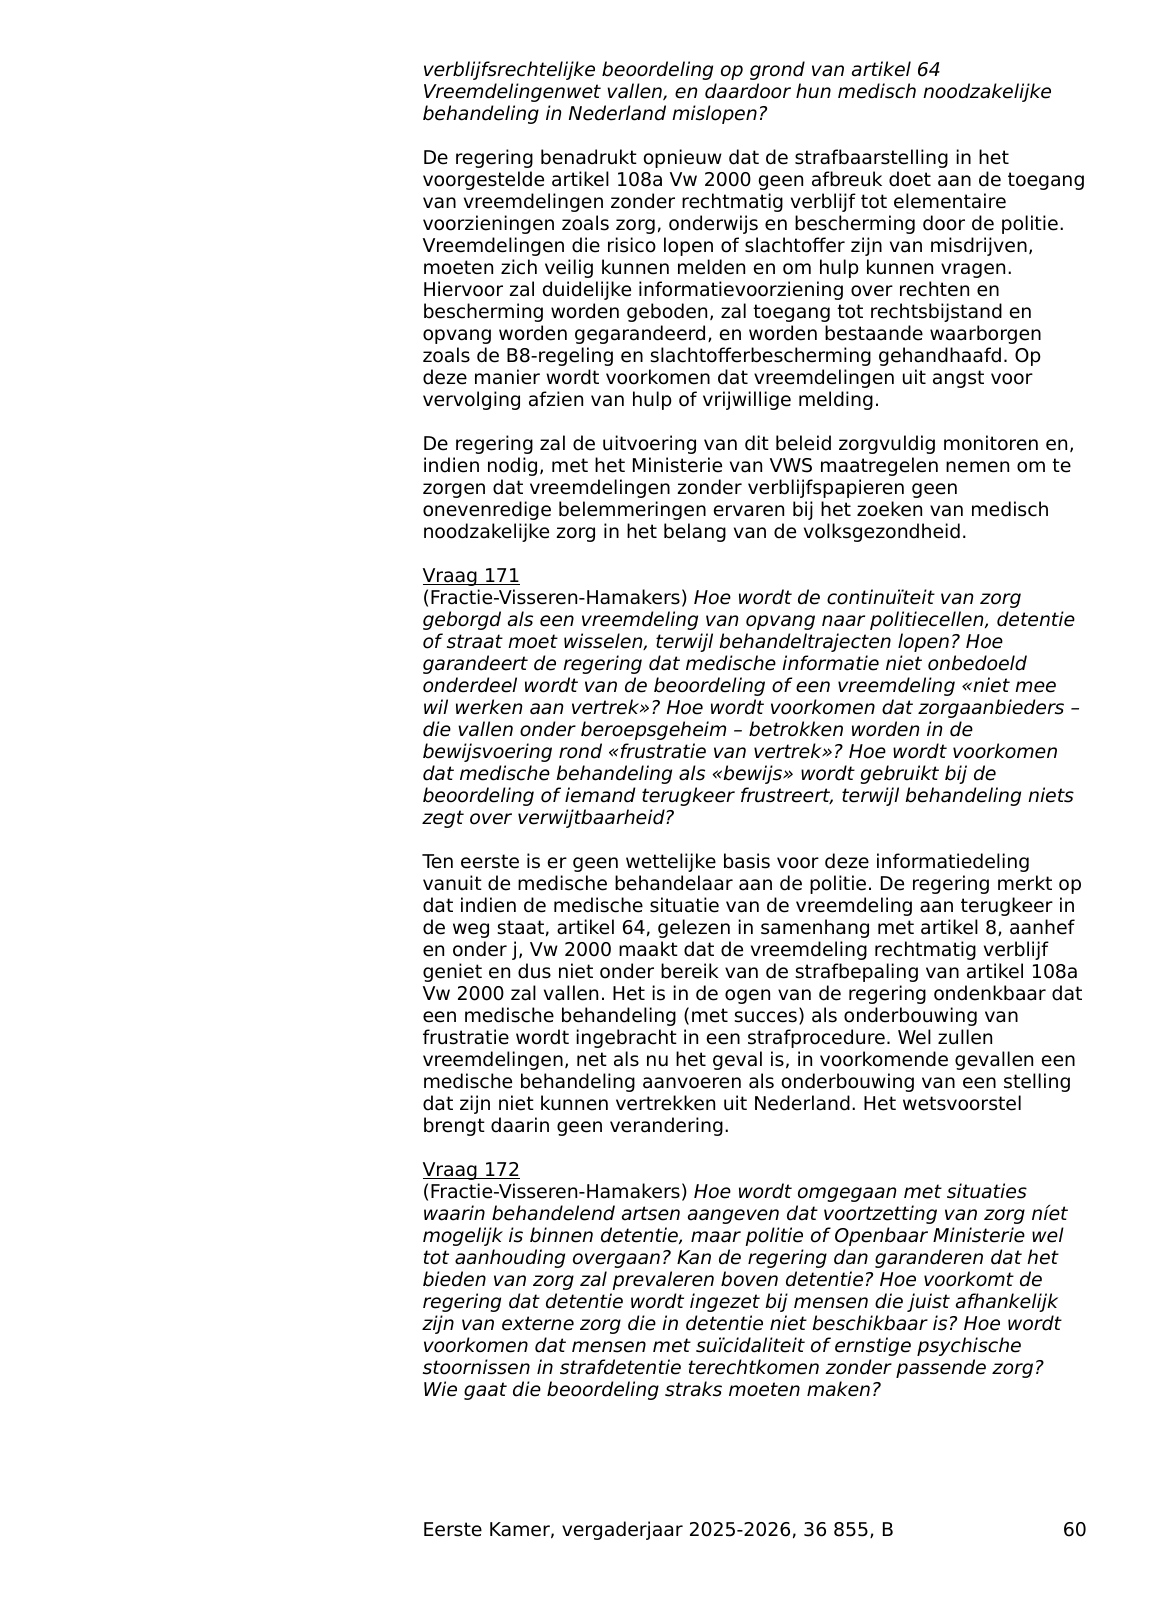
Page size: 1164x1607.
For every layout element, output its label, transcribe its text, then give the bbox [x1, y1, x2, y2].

text Vraag 172 [422, 1159, 1087, 1181]
text De regering benadrukt opnieuw dat de strafbaarstelling in het voorgestelde artikel 108a Vw 2000 geen afbreuk doet aan de toegang van vreemdelingen zonder rechtmatig verblijf tot elementaire voorzieningen zoals zorg, onderwijs en bescherming door de politie. Vreemdelingen die risico lopen of slachtoffer zijn van misdrijven, moeten zich veilig kunnen melden en om hulp kunnen vragen. Hiervoor zal duidelijke informatievoorziening over rechten en bescherming worden geboden, zal toegang tot rechtsbijstand en opvang worden gegarandeerd, en worden bestaande waarborgen zoals de B8-regeling en slachtofferbescherming gehandhaafd. Op deze manier wordt voorkomen dat vreemdelingen uit angst voor vervolging afzien van hulp of vrijwillige melding. [422, 147, 1087, 411]
text verblijfsrechtelijke beoordeling op grond van artikel 64 Vreemdelingenwet vallen, en daardoor hun medisch noodzakelijke behandeling in Nederland mislopen? [422, 59, 1087, 125]
text Vraag 171 [422, 565, 1087, 587]
text Ten eerste is er geen wettelijke basis voor deze informatiedeling vanuit de medische behandelaar aan de politie. De regering merkt op dat indien de medische situatie van de vreemdeling aan terugkeer in de weg staat, artikel 64, gelezen in samenhang met artikel 8, aanhef en onder j, Vw 2000 maakt dat de vreemdeling rechtmatig verblijf geniet en dus niet onder bereik van de strafbepaling van artikel 108a Vw 2000 zal vallen. Het is in de ogen van de regering ondenkbaar dat een medische behandeling (met succes) als onderbouwing van frustratie wordt ingebracht in een strafprocedure. Wel zullen vreemdelingen, net als nu het geval is, in voorkomende gevallen een medische behandeling aanvoeren als onderbouwing van een stelling dat zijn niet kunnen vertrekken uit Nederland. Het wetsvoorstel brengt daarin geen verandering. [422, 851, 1087, 1137]
text (Fractie-Visseren-Hamakers) Hoe wordt de continuïteit van zorg geborgd als een vreemdeling van opvang naar politiecellen, detentie of straat moet wisselen, terwijl behandeltrajecten lopen? Hoe garandeert de regering dat medische informatie niet onbedoeld onderdeel wordt van de beoordeling of een vreemdeling «niet mee wil werken aan vertrek»? Hoe wordt voorkomen dat zorgaanbieders – die vallen onder beroepsgeheim – betrokken worden in de bewijsvoering rond «frustratie van vertrek»? Hoe wordt voorkomen dat medische behandeling als «bewijs» wordt gebruikt bij de beoordeling of iemand terugkeer frustreert, terwijl behandeling niets zegt over verwijtbaarheid? [422, 587, 1087, 829]
text De regering zal de uitvoering van dit beleid zorgvuldig monitoren en, indien nodig, met het Ministerie van VWS maatregelen nemen om te zorgen dat vreemdelingen zonder verblijfspapieren geen onevenredige belemmeringen ervaren bij het zoeken van medisch noodzakelijke zorg in het belang van de volksgezondheid. [422, 433, 1087, 543]
text (Fractie-Visseren-Hamakers) Hoe wordt omgegaan met situaties waarin behandelend artsen aangeven dat voortzetting van zorg níet mogelijk is binnen detentie, maar politie of Openbaar Ministerie wel tot aanhouding overgaan? Kan de regering dan garanderen dat het bieden van zorg zal prevaleren boven detentie? Hoe voorkomt de regering dat detentie wordt ingezet bij mensen die juist afhankelijk zijn van externe zorg die in detentie niet beschikbaar is? Hoe wordt voorkomen dat mensen met suïcidaliteit of ernstige psychische stoornissen in strafdetentie terechtkomen zonder passende zorg? Wie gaat die beoordeling straks moeten maken? [422, 1181, 1087, 1401]
